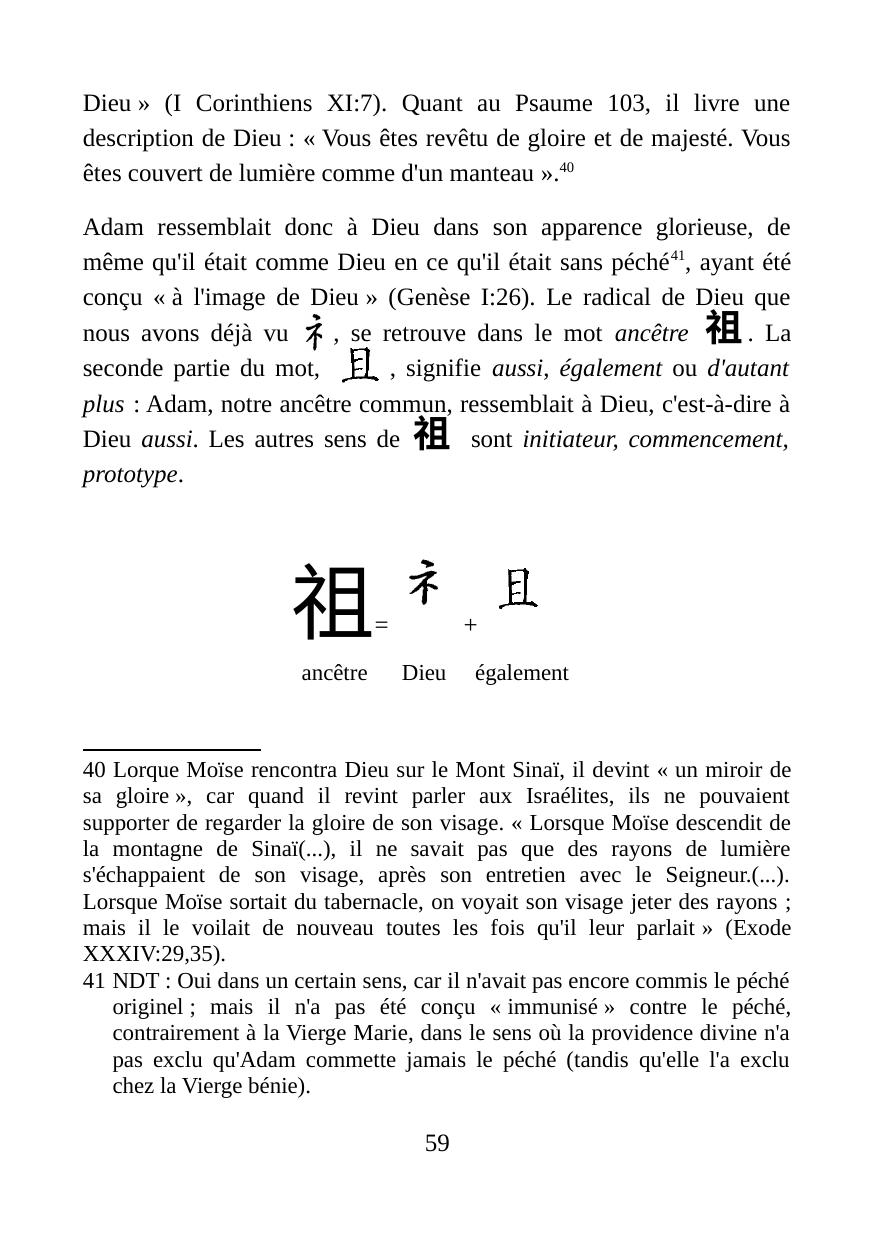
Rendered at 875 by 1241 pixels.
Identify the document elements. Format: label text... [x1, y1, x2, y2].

text Dieu » (I Corinthiens XI:7). Quant au Psaume 103, il livre une description de Dieu : « Vous êtes revêtu de gloire et de majesté. Vous êtes couvert de lumière comme d'un manteau ». [83, 83, 791, 189]
picture [406, 556, 439, 609]
text NDT : Oui dans un certain sens, car il n'avait pas encore commis le péché originel ; mais il n'a pas été conçu « immunisé » contre le péché, contrairement à la Vierge Marie, dans le sens où la providence divine n'a pas exclu qu'Adam commette jamais le péché (tandis qu'elle l'a exclu chez la Vierge bénie). [83, 967, 791, 1098]
picture [340, 343, 380, 385]
text Adam ressemblait donc à Dieu dans son apparence glorieuse, de même qu'il était comme Dieu en ce qu'il était sans péché, ayant été conçu « à l'image de Dieu » (Genèse I:26). Le radical de Dieu que nous avons déjà vu , se retrouve dans le mot ancêtre 祖. La seconde partie du mot, , signifie aussi, également ou d'autant plus : Adam, notre ancêtre commun, ressemblait à Dieu, c'est-à-dire à Dieu aussi. Les autres sens de 祖 sont initiateur, commencement, prototype. [83, 207, 791, 490]
picture [497, 563, 539, 612]
picture [304, 311, 323, 354]
text Lorque Moïse rencontra Dieu sur le Mont Sinaï, il devint « un miroir de sa gloire », car quand il revint parler aux Israélites, ils ne pouvaient supporter de regarder la gloire de son visage. « Lorsque Moïse descendit de la montagne de Sinaï(...), il ne savait pas que des rayons de lumière s'échappaient de son visage, après son entretien avec le Seigneur.(...). Lorsque Moïse sortait du tabernacle, on voyait son visage jeter des rayons ; mais il le voilait de nouveau toutes les fois qu'il leur parlait » (Exode XXXIV:29,35). [83, 756, 791, 967]
text 祖= + [83, 536, 791, 657]
text ancêtre Dieu également [83, 657, 791, 686]
